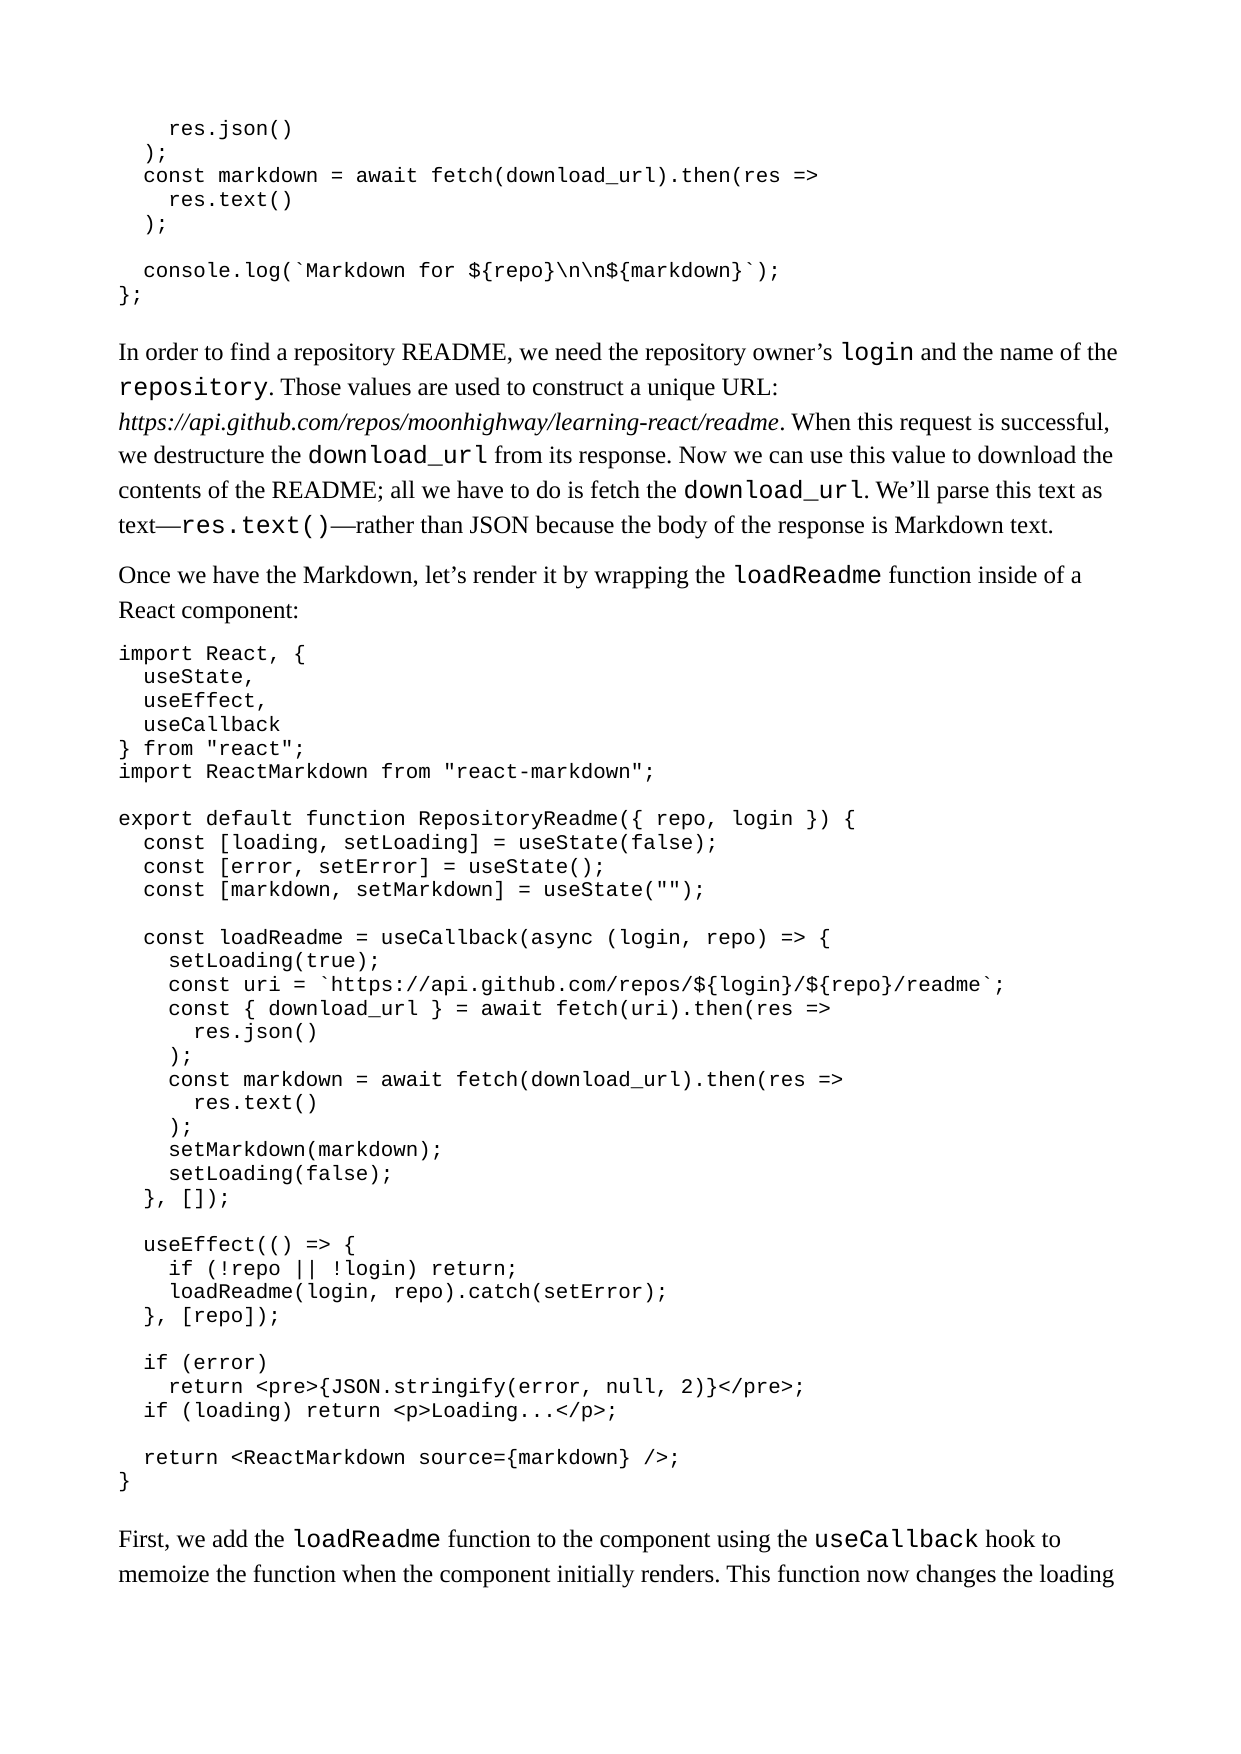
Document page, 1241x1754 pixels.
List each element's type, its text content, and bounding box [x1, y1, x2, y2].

text res.text() [118, 1092, 1122, 1116]
text res.json() [118, 1021, 1122, 1045]
text }, [repo]); [118, 1305, 1122, 1329]
text setMarkdown(markdown); [118, 1139, 1122, 1163]
text setLoading(false); [118, 1163, 1122, 1187]
text ); [118, 1116, 1122, 1139]
text const [loading, setLoading] = useState(false); [118, 832, 1122, 856]
text import ReactMarkdown from "react-markdown"; [118, 761, 1122, 785]
text const { download_url } = await fetch(uri).then(res => [118, 998, 1122, 1021]
text Once we have the Markdown, let’s render it by wrapping the loadReadme function inside of a React component: [118, 560, 1122, 624]
text }, []); [118, 1187, 1122, 1210]
text } from "react"; [118, 737, 1122, 761]
text const loadReadme = useCallback(async (login, repo) => { [118, 927, 1122, 950]
text useEffect, [118, 690, 1122, 714]
text return <pre>{JSON.stringify(error, null, 2)}</pre>; [118, 1376, 1122, 1399]
text loadReadme(login, repo).catch(setError); [118, 1281, 1122, 1305]
text export default function RepositoryReadme({ repo, login }) { [118, 808, 1122, 832]
text const markdown = await fetch(download_url).then(res => [118, 1068, 1122, 1092]
text ); [118, 1045, 1122, 1068]
text In order to find a repository README, we need the repository owner’s login and the name of the repository. Those values are used to construct a unique URL: https://api.github.com/repos/moonhighway/learning-react/readme. When this request is successful, we destructure the download_url from its response. Now we can use this value to download the contents of the README; all we have to do is fetch the download_url. We’ll parse this text as text—res.text()—rather than JSON because the body of the response is Markdown text. [118, 337, 1122, 541]
text } [118, 1471, 1122, 1494]
text setLoading(true); [118, 950, 1122, 974]
text if (!repo || !login) return; [118, 1258, 1122, 1281]
text if (loading) return <p>Loading...</p>; [118, 1399, 1122, 1423]
text import React, { [118, 643, 1122, 667]
text ); [118, 142, 1122, 165]
text const markdown = await fetch(download_url).then(res => [118, 165, 1122, 189]
text First, we add the loadReadme function to the component using the useCallback hook to memoize the function when the component initially renders. This function now changes the loading [118, 1524, 1122, 1587]
text console.log(`Markdown for ${repo}\n\n${markdown}`); [118, 260, 1122, 284]
text const [markdown, setMarkdown] = useState(""); [118, 879, 1122, 903]
text res.json() [118, 118, 1122, 142]
text const [error, setError] = useState(); [118, 856, 1122, 879]
text useState, [118, 667, 1122, 690]
text }; [118, 284, 1122, 307]
text ); [118, 213, 1122, 236]
text res.text() [118, 189, 1122, 213]
text const uri = `https://api.github.com/repos/${login}/${repo}/readme`; [118, 974, 1122, 998]
text if (error) [118, 1352, 1122, 1376]
text useEffect(() => { [118, 1234, 1122, 1258]
text useCallback [118, 714, 1122, 737]
text return <ReactMarkdown source={markdown} />; [118, 1447, 1122, 1471]
